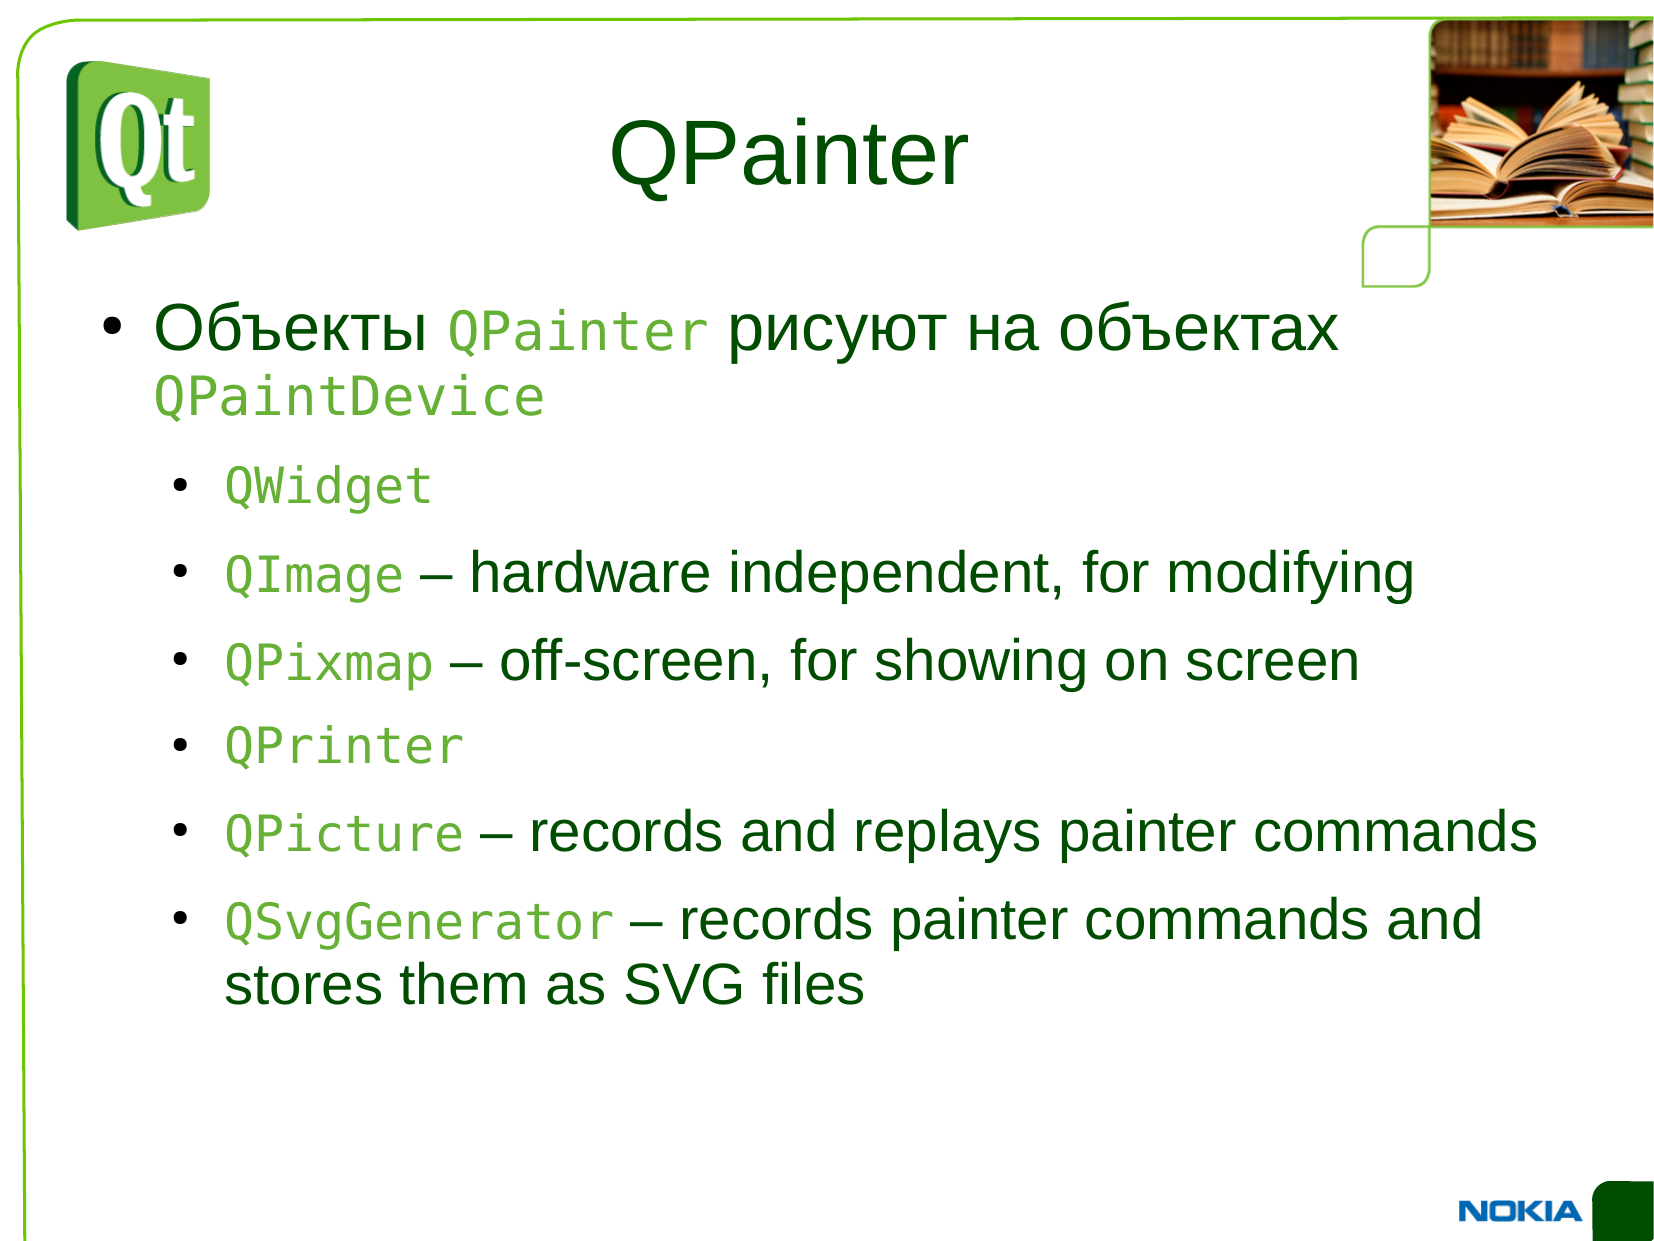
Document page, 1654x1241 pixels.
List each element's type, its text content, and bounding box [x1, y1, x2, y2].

picture [66, 61, 210, 231]
title QPainter [251, 49, 1327, 257]
picture [1338, 7, 1654, 308]
list Объекты QPainter рисуют на объектах QPaintDevice QWidget QImage – hardware independent, for modifying QPixmap – off-screen, for showing on screen QPrinter QPicture – records and replays painter commands QSvgGenerator – records painter commands and stores them as SVG files [82, 290, 1571, 1094]
picture [1459, 1200, 1583, 1222]
